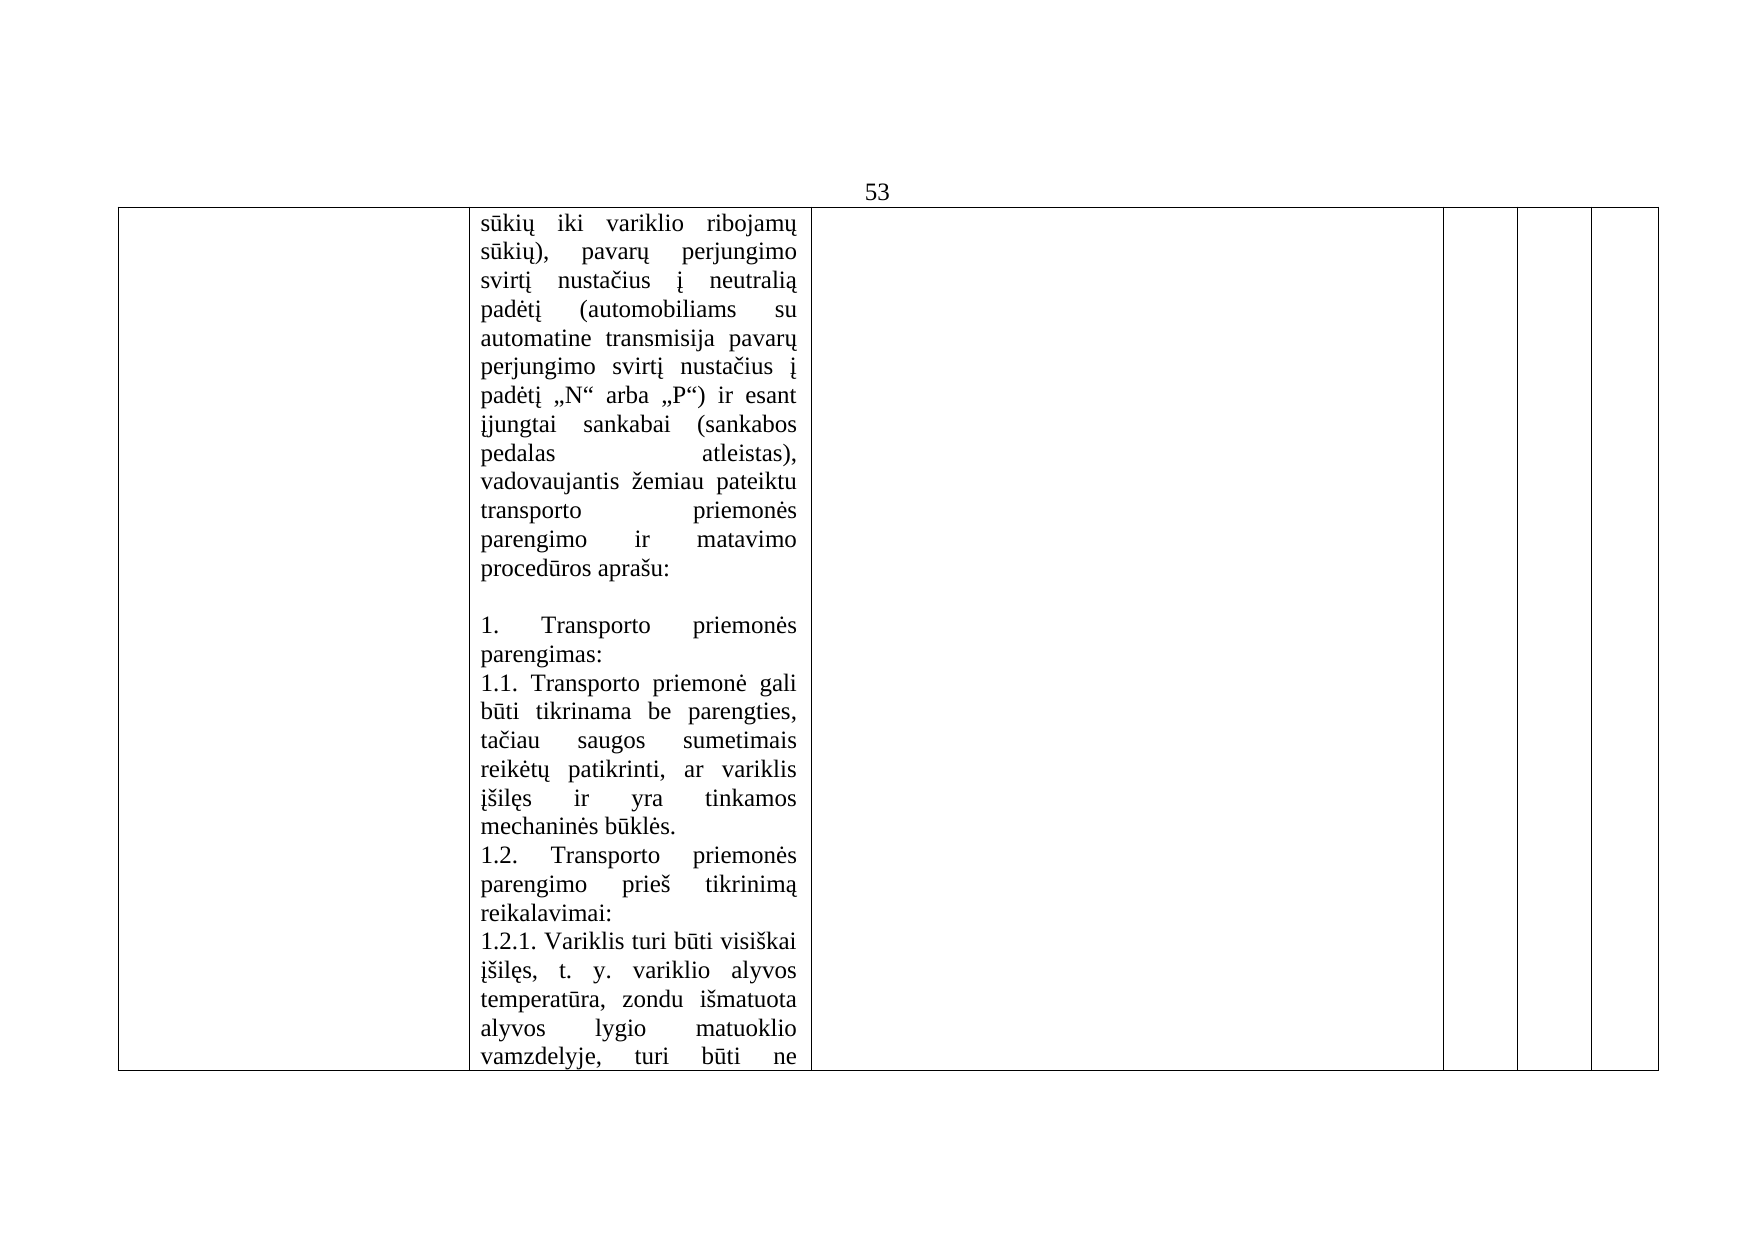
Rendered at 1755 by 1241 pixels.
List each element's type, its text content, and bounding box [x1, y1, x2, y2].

table_cell [1444, 208, 1517, 1070]
table_cell sūkių iki variklio ribojamų sūkių), pavarų perjungimo svirtį nustačius į neutralią padėtį (automobiliams su automatine transmisija pavarų perjungimo svirtį nustačius į padėtį „N“ arba „P“) ir esant įjungtai sankabai (sankabos pedalas atleistas), vadovaujantis žemiau pateiktu transporto priemonės parengimo ir matavimo procedūros aprašu: 1. Transporto priemonės parengimas: 1.1. Transporto priemonė gali būti tikrinama be parengties, tačiau saugos sumetimais reikėtų patikrinti, ar variklis įšilęs ir yra tinkamos mechaninės būklės. 1.2. Transporto priemonės parengimo prieš tikrinimą reikalavimai: 1.2.1. Variklis turi būti visiškai įšilęs, t. y. variklio alyvos temperatūra, zondu išmatuota alyvos lygio matuoklio vamzdelyje, turi būti ne [470, 208, 811, 1070]
table_cell [1518, 208, 1591, 1070]
table_cell [812, 208, 1443, 1070]
table_cell [1592, 208, 1658, 1070]
table_cell [119, 208, 469, 1070]
